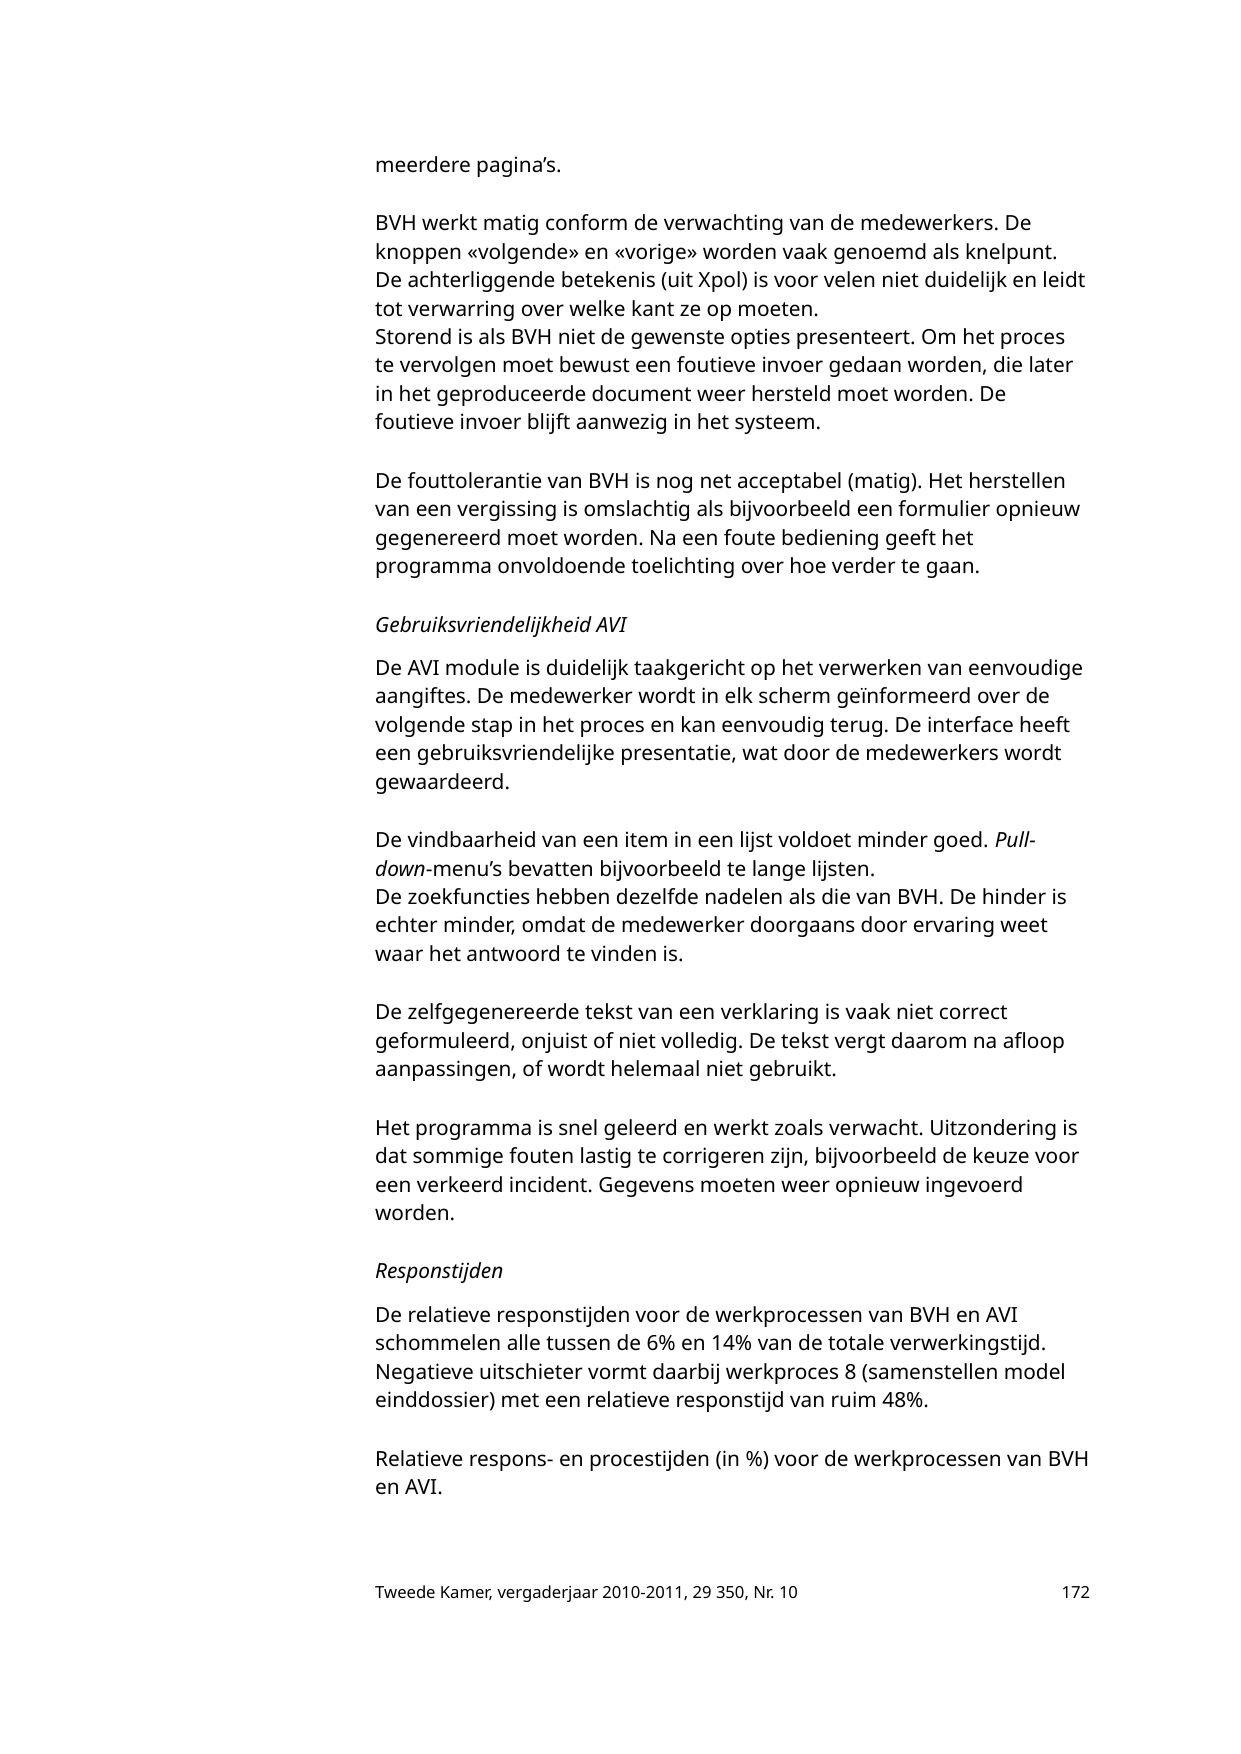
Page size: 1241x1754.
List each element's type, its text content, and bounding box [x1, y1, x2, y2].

text Gebruiksvriendelijkheid AVI [375, 610, 1090, 638]
text Responstijden [375, 1257, 1090, 1285]
text De relatieve responstijden voor de werkprocessen van BVH en AVI schommelen alle tussen de 6% en 14% van de totale verwerkingstijd. Negatieve uitschieter vormt daarbij werkproces 8 (samenstellen model einddossier) met een relatieve responstijd van ruim 48%. [375, 1300, 1090, 1414]
text Storend is als BVH niet de gewenste opties presenteert. Om het proces te vervolgen moet bewust een foutieve invoer gedaan worden, die later in het geproduceerde document weer hersteld moet worden. De foutieve invoer blijft aanwezig in het systeem. [375, 322, 1090, 436]
text De fouttolerantie van BVH is nog net acceptabel (matig). Het herstellen van een vergissing is omslachtig als bijvoorbeeld een formulier opnieuw gegenereerd moet worden. Na een foute bediening geeft het programma onvoldoende toelichting over hoe verder te gaan. [375, 466, 1090, 580]
text Het programma is snel geleerd en werkt zoals verwacht. Uitzondering is dat sommige fouten lastig te corrigeren zijn, bijvoorbeeld de keuze voor een verkeerd incident. Gegevens moeten weer opnieuw ingevoerd worden. [375, 1113, 1090, 1227]
text De zelfgegenereerde tekst van een verklaring is vaak niet correct geformuleerd, onjuist of niet volledig. De tekst vergt daarom na afloop aanpassingen, of wordt helemaal niet gebruikt. [375, 997, 1090, 1083]
text Relatieve respons- en procestijden (in %) voor de werkprocessen van BVH en AVI. [375, 1444, 1090, 1501]
text De vindbaarheid van een item in een lijst voldoet minder goed. Pull-down-menu’s bevatten bijvoorbeeld te lange lijsten. [375, 825, 1090, 882]
text De zoekfuncties hebben dezelfde nadelen als die van BVH. De hinder is echter minder, omdat de medewerker doorgaans door ervaring weet waar het antwoord te vinden is. [375, 882, 1090, 967]
text BVH werkt matig conform de verwachting van de medewerkers. De knoppen «volgende» en «vorige» worden vaak genoemd als knelpunt. De achterliggende betekenis (uit Xpol) is voor velen niet duidelijk en leidt tot verwarring over welke kant ze op moeten. [375, 208, 1090, 322]
text meerdere pagina’s. [375, 150, 1090, 178]
text De AVI module is duidelijk taakgericht op het verwerken van eenvoudige aangiftes. De medewerker wordt in elk scherm geïnformeerd over de volgende stap in het proces en kan eenvoudig terug. De interface heeft een gebruiksvriendelijke presentatie, wat door de medewerkers wordt gewaardeerd. [375, 653, 1090, 795]
